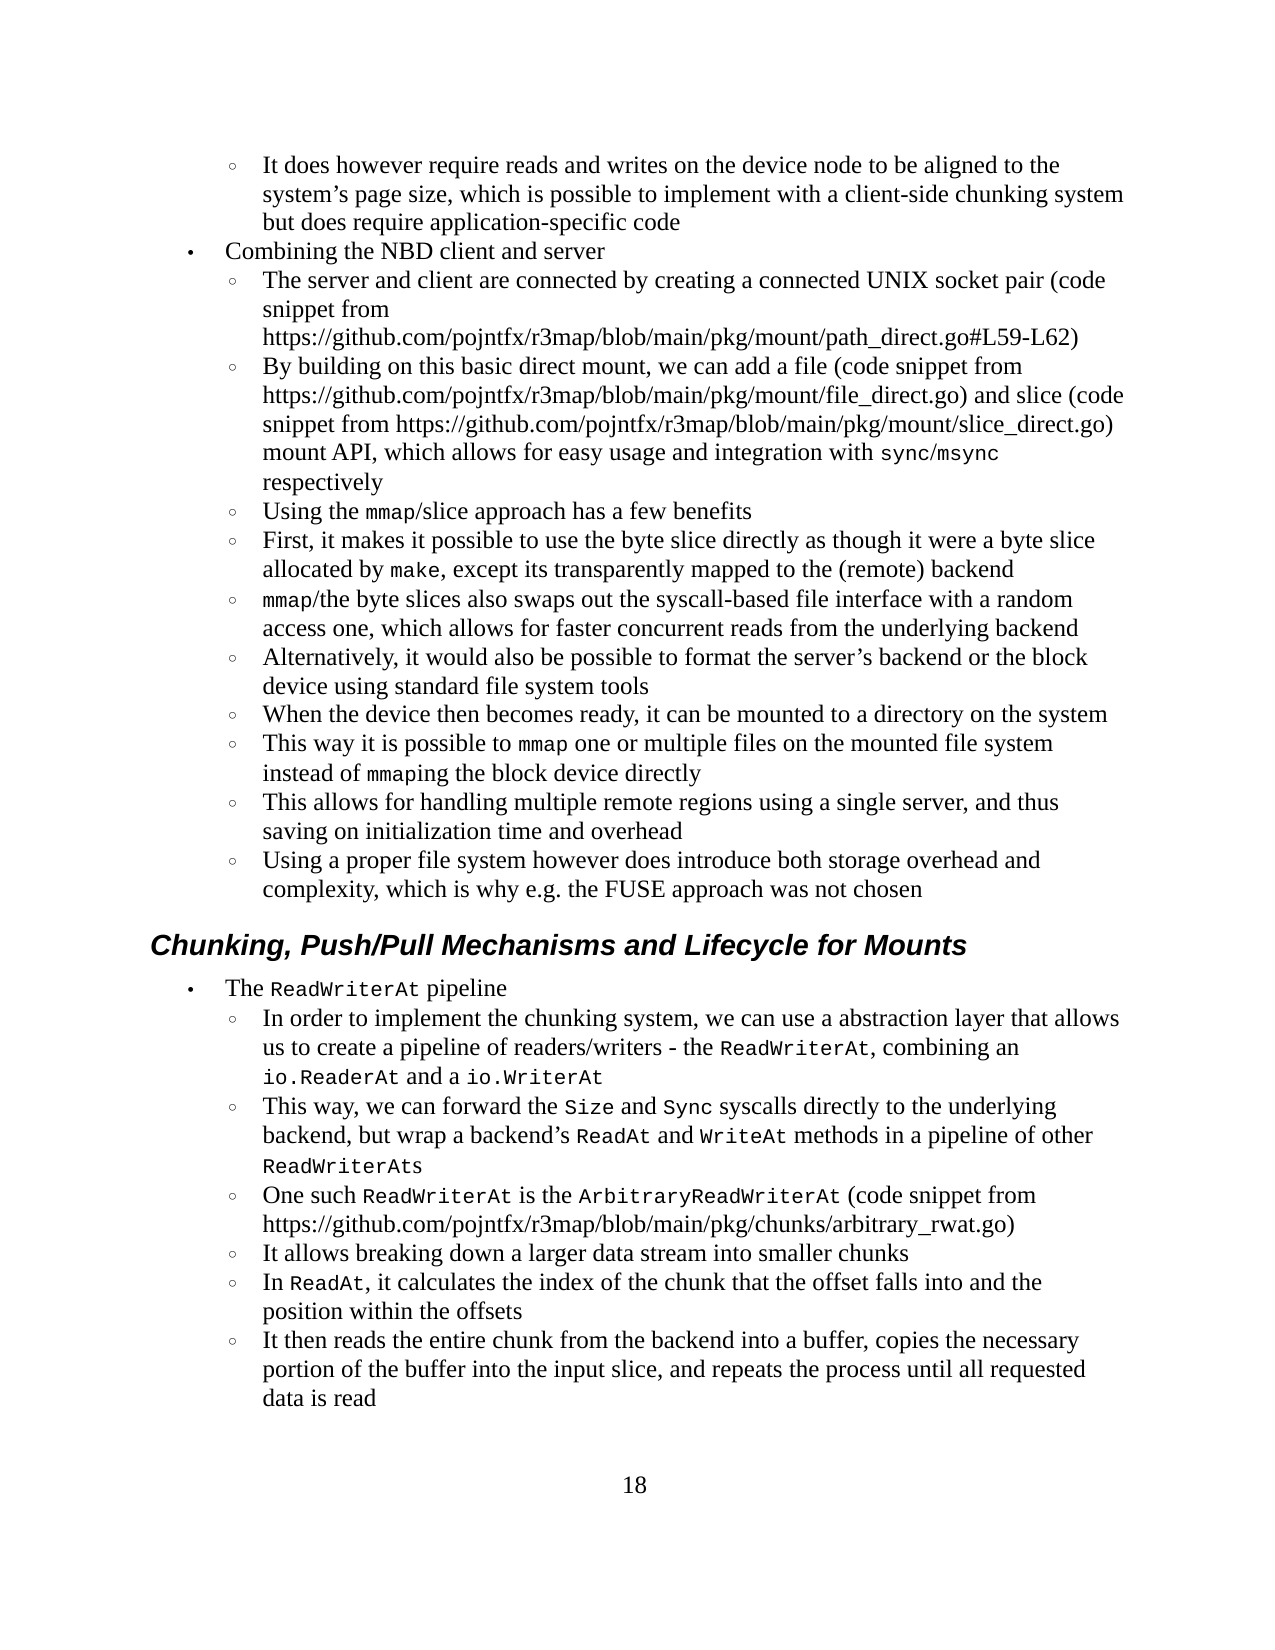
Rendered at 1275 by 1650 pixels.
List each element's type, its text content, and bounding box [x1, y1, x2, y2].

list Combining the NBD client and server [187, 236, 1125, 265]
list By building on this basic direct mount, we can add a file (code snippet from https://github.com/pojntfx/r3map/blob/main/pkg/mount/file_direct.go) and slice (code snippet from https://github.com/pojntfx/r3map/blob/main/pkg/mount/slice_direct.go) mount API, which allows for easy usage and integration with sync/msync respectively [225, 351, 1125, 496]
list The server and client are connected by creating a connected UNIX socket pair (code snippet from https://github.com/pojntfx/r3map/blob/main/pkg/mount/path_direct.go#L59-L62) [225, 265, 1125, 351]
subtitle Chunking, Push/Pull Mechanisms and Lifecycle for Mounts [150, 927, 1125, 961]
list First, it makes it possible to use the byte slice directly as though it were a byte slice allocated by make, except its transparently mapped to the (remote) backend [225, 525, 1125, 584]
list In ReadAt, it calculates the index of the chunk that the offset falls into and the position within the offsets [225, 1267, 1125, 1325]
list It does however require reads and writes on the device node to be aligned to the system’s page size, which is possible to implement with a client-side chunking system but does require application-specific code [225, 150, 1125, 236]
list In order to implement the chunking system, we can use a abstraction layer that allows us to create a pipeline of readers/writers - the ReadWriterAt, combining an io.ReaderAt and a io.WriterAt [225, 1003, 1125, 1091]
list It allows breaking down a larger data stream into smaller chunks [225, 1238, 1125, 1267]
list This way it is possible to mmap one or multiple files on the mounted file system instead of mmaping the block device directly [225, 728, 1125, 787]
list It then reads the entire chunk from the backend into a buffer, copies the necessary portion of the buffer into the input slice, and repeats the process until all requested data is read [225, 1325, 1125, 1411]
list The ReadWriterAt pipeline [187, 973, 1125, 1003]
list This allows for handling multiple remote regions using a single server, and thus saving on initialization time and overhead [225, 787, 1125, 845]
list Using the mmap/slice approach has a few benefits [225, 496, 1125, 525]
list One such ReadWriterAt is the ArbitraryReadWriterAt (code snippet from https://github.com/pojntfx/r3map/blob/main/pkg/chunks/arbitrary_rwat.go) [225, 1180, 1125, 1238]
list mmap/the byte slices also swaps out the syscall-based file interface with a random access one, which allows for faster concurrent reads from the underlying backend [225, 584, 1125, 642]
list When the device then becomes ready, it can be mounted to a directory on the system [225, 699, 1125, 728]
list This way, we can forward the Size and Sync syscalls directly to the underlying backend, but wrap a backend’s ReadAt and WriteAt methods in a pipeline of other ReadWriterAts [225, 1091, 1125, 1180]
list Alternatively, it would also be possible to format the server’s backend or the block device using standard file system tools [225, 642, 1125, 699]
list Using a proper file system however does introduce both storage overhead and complexity, which is why e.g. the FUSE approach was not chosen [225, 845, 1125, 902]
